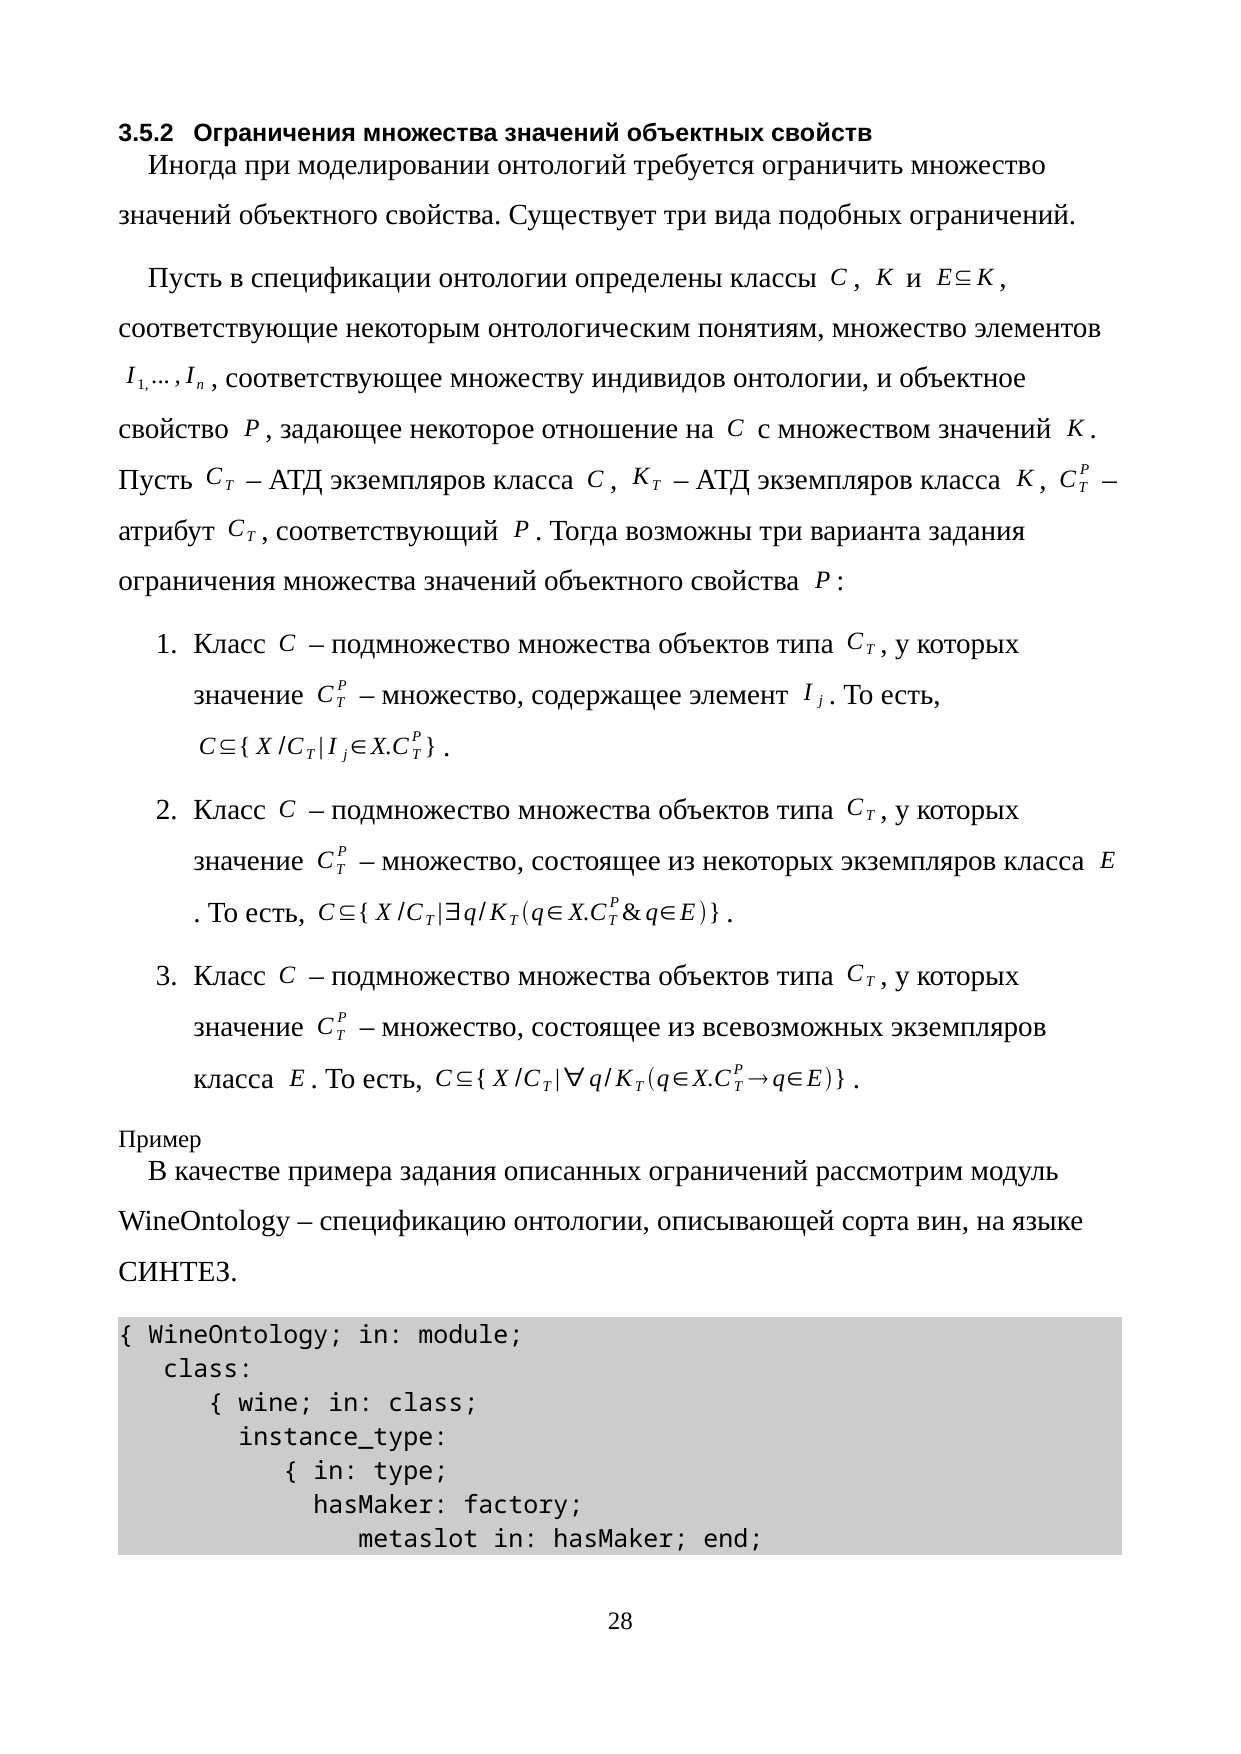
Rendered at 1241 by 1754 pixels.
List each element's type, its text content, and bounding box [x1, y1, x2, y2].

text В качестве примера задания описанных ограничений рассмотрим модуль WineOntology – спецификацию онтологии, описывающей сорта вин, на языке СИНТЕЗ. [118, 1153, 1122, 1287]
list Класс – подмножество множества объектов типа , у которых значение – множество, состоящее из всевозможных экземпляров класса . То есть, . [156, 958, 1122, 1095]
text Иногда при моделировании онтологий требуется ограничить множество значений объектного свойства. Существует три вида подобных ограничений. [118, 147, 1122, 231]
text Пример [118, 1124, 1122, 1153]
list Класс – подмножество множества объектов типа , у которых значение – множество, состоящее из некоторых экземпляров класса . То есть, . [156, 792, 1122, 929]
text Пусть в спецификации онтологии определены классы , и , соответствующие некоторым онтологическим понятиям, множество элементов , соответствующее множеству индивидов онтологии, и объектное свойство , задающее некоторое отношение на c множеством значений . Пусть – АТД экземпляров класса , – АТД экземпляров класса , – атрибут , соответствующий . Тогда возможны три варианта задания ограничения множества значений объектного свойства : [118, 260, 1122, 597]
list Класс – подмножество множества объектов типа , у которых значение – множество, содержащее элемент . То есть, . [156, 626, 1122, 763]
text { WineOntology; in: module; class: { wine; in: class; instance_type: { in: type; hasMaker: factory; metaslot in: hasMaker; end; [118, 1317, 1122, 1555]
subtitle Ограничения множества значений объектных свойств [118, 118, 1122, 147]
